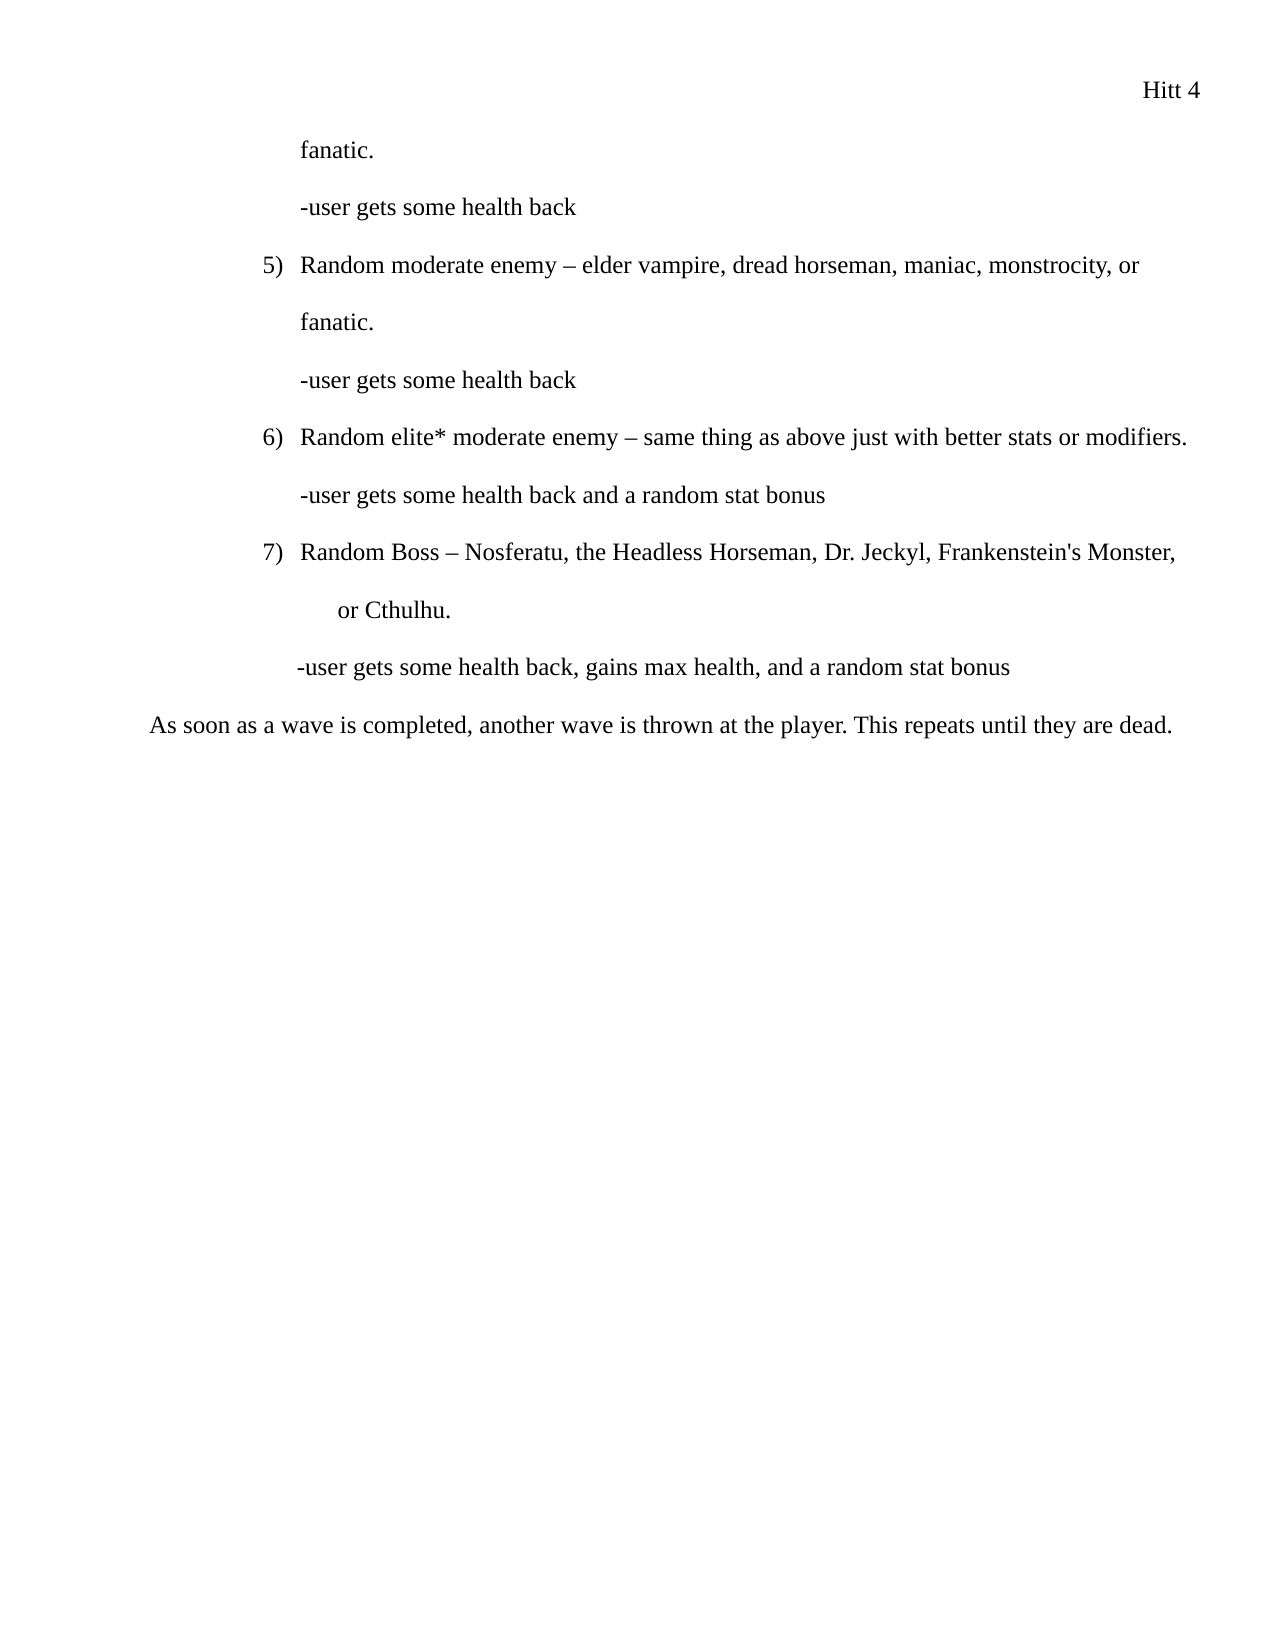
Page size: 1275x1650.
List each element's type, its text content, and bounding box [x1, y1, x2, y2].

list fanatic. [262, 135, 1200, 164]
list -user gets some health back and a random stat bonus [262, 480, 1200, 509]
list -user gets some health back [262, 192, 1200, 221]
text As soon as a wave is completed, another wave is thrown at the player. This repeats until they are dead. [75, 710, 1200, 739]
list Random Boss – Nosferatu, the Headless Horseman, Dr. Jeckyl, Frankenstein's Monster, [262, 537, 1200, 566]
list Random moderate enemy – elder vampire, dread horseman, maniac, monstrocity, or fanatic. [262, 250, 1200, 336]
list or Cthulhu. [300, 595, 1200, 624]
list Random elite* moderate enemy – same thing as above just with better stats or modifiers. [262, 422, 1200, 451]
list -user gets some health back [262, 365, 1200, 394]
text -user gets some health back, gains max health, and a random stat bonus [75, 652, 1200, 681]
